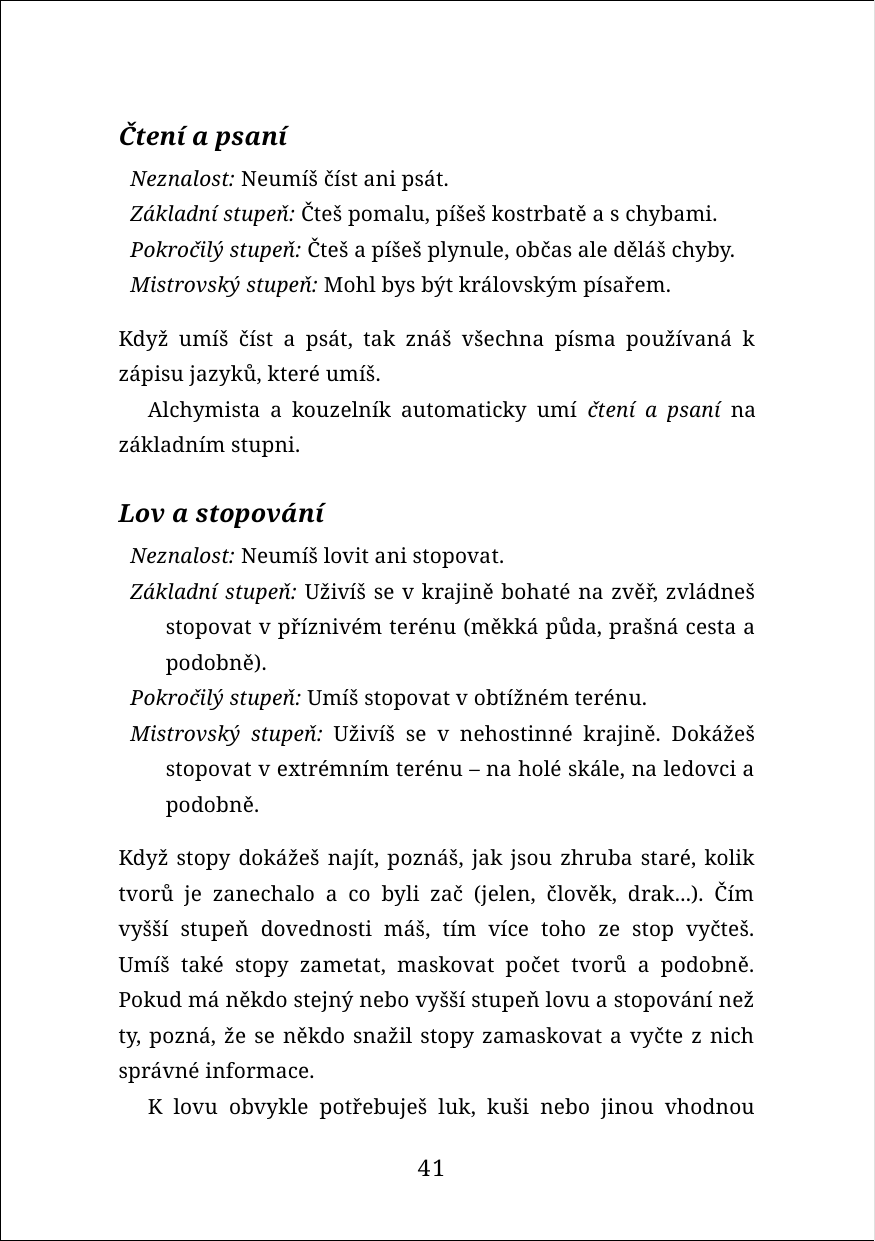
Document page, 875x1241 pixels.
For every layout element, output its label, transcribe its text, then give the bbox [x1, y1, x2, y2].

subtitle Čtení a psaní [118, 118, 756, 152]
text Pokročilý stupeň: Čteš a píšeš plynule, občas ale děláš chyby. [130, 235, 756, 263]
text Neznalost: Neumíš lovit ani stopovat. [130, 541, 756, 570]
text Základní stupeň: Uživíš se v krajině bohaté na zvěř, zvládneš stopovat v příznivém terénu (měkká půda, prašná cesta a podobně). [130, 577, 756, 676]
text Pokročilý stupeň: Umíš stopovat v obtížném terénu. [130, 683, 756, 712]
text Když stopy dokážeš najít, poznáš, jak jsou zhruba staré, kolik tvorů je zanechalo a co byli zač (jelen, člověk, drak...). Čím vyšší stupeň dovednosti máš, tím více toho ze stop vyčteš. Umíš také stopy zametat, maskovat počet tvorů a podobně. Pokud má někdo stejný nebo vyšší stupeň lovu a stopování než ty, pozná, že se někdo snažil stopy zamaskovat a vyčte z nich správné informace. K lovu obvykle potřebuješ luk, kuši nebo jinou vhodnou [118, 843, 756, 1120]
text Mistrovský stupeň: Mohl bys být královským písařem. [130, 271, 756, 299]
text Neznalost: Neumíš číst ani psát. [130, 164, 756, 192]
text Mistrovský stupeň: Uživíš se v nehostinné krajině. Dokážeš stopovat v extrémním terénu – na holé skále, na ledovci a podobně. [130, 719, 756, 818]
text Základní stupeň: Čteš pomalu, píšeš kostrbatě a s chybami. [130, 199, 756, 228]
subtitle Lov a stopování [118, 495, 756, 529]
text Když umíš číst a psát, tak znáš všechna písma používaná k zápisu jazyků, které umíš. Alchymista a kouzelník automaticky umí čtení a psaní na základním stupni. [118, 324, 756, 459]
